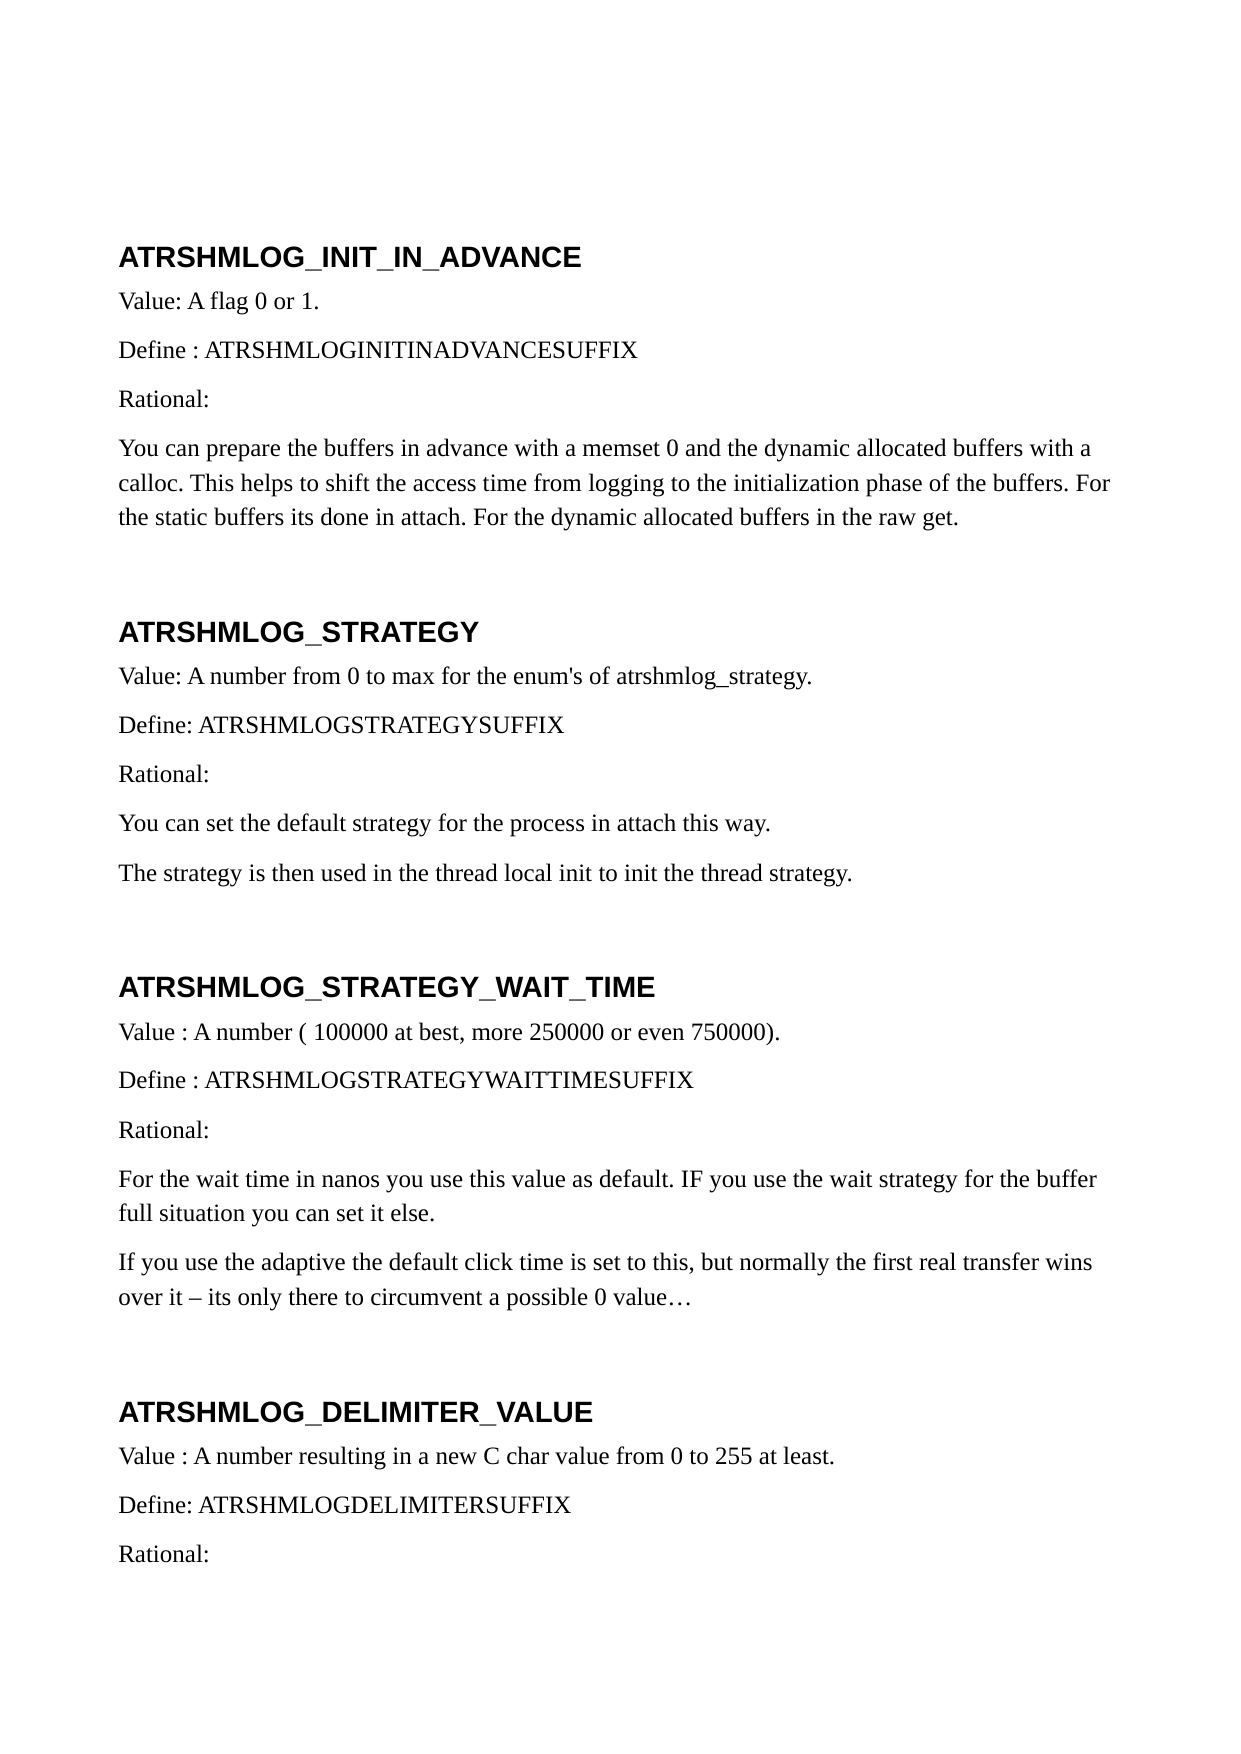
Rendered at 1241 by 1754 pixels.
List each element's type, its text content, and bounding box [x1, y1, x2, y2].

text The strategy is then used in the thread local init to init the thread strategy. [118, 858, 1122, 886]
text Value: A flag 0 or 1. [118, 286, 1122, 315]
text If you use the adaptive the default click time is set to this, but normally the first real transfer wins over it – its only there to circumvent a possible 0 value… [118, 1247, 1122, 1311]
subtitle ATRSHMLOG_DELIMITER_VALUE [118, 1394, 1122, 1428]
text For the wait time in nanos you use this value as default. IF you use the wait strategy for the buffer full situation you can set it else. [118, 1164, 1122, 1227]
text Value : A number resulting in a new C char value from 0 to 255 at least. [118, 1441, 1122, 1469]
subtitle ATRSHMLOG_INIT_IN_ADVANCE [118, 240, 1122, 274]
text Define : ATRSHMLOGSTRATEGYWAITTIMESUFFIX [118, 1066, 1122, 1094]
text Value : A number ( 100000 at best, more 250000 or even 750000). [118, 1017, 1122, 1045]
text Value: A number from 0 to max for the enum's of atrshmlog_strategy. [118, 661, 1122, 690]
text Define: ATRSHMLOGDELIMITERSUFFIX [118, 1490, 1122, 1518]
text Rational: [118, 759, 1122, 788]
text Rational: [118, 1115, 1122, 1143]
text You can prepare the buffers in advance with a memset 0 and the dynamic allocated buffers with a calloc. This helps to shift the access time from logging to the initialization phase of the buffers. For the static buffers its done in attach. For the dynamic allocated buffers in the raw get. [118, 433, 1122, 531]
text Define : ATRSHMLOGINITINADVANCESUFFIX [118, 335, 1122, 364]
subtitle ATRSHMLOG_STRATEGY [118, 615, 1122, 649]
subtitle ATRSHMLOG_STRATEGY_WAIT_TIME [118, 970, 1122, 1004]
text Rational: [118, 384, 1122, 413]
text Rational: [118, 1539, 1122, 1568]
text Define: ATRSHMLOGSTRATEGYSUFFIX [118, 710, 1122, 739]
text You can set the default strategy for the process in attach this way. [118, 808, 1122, 837]
